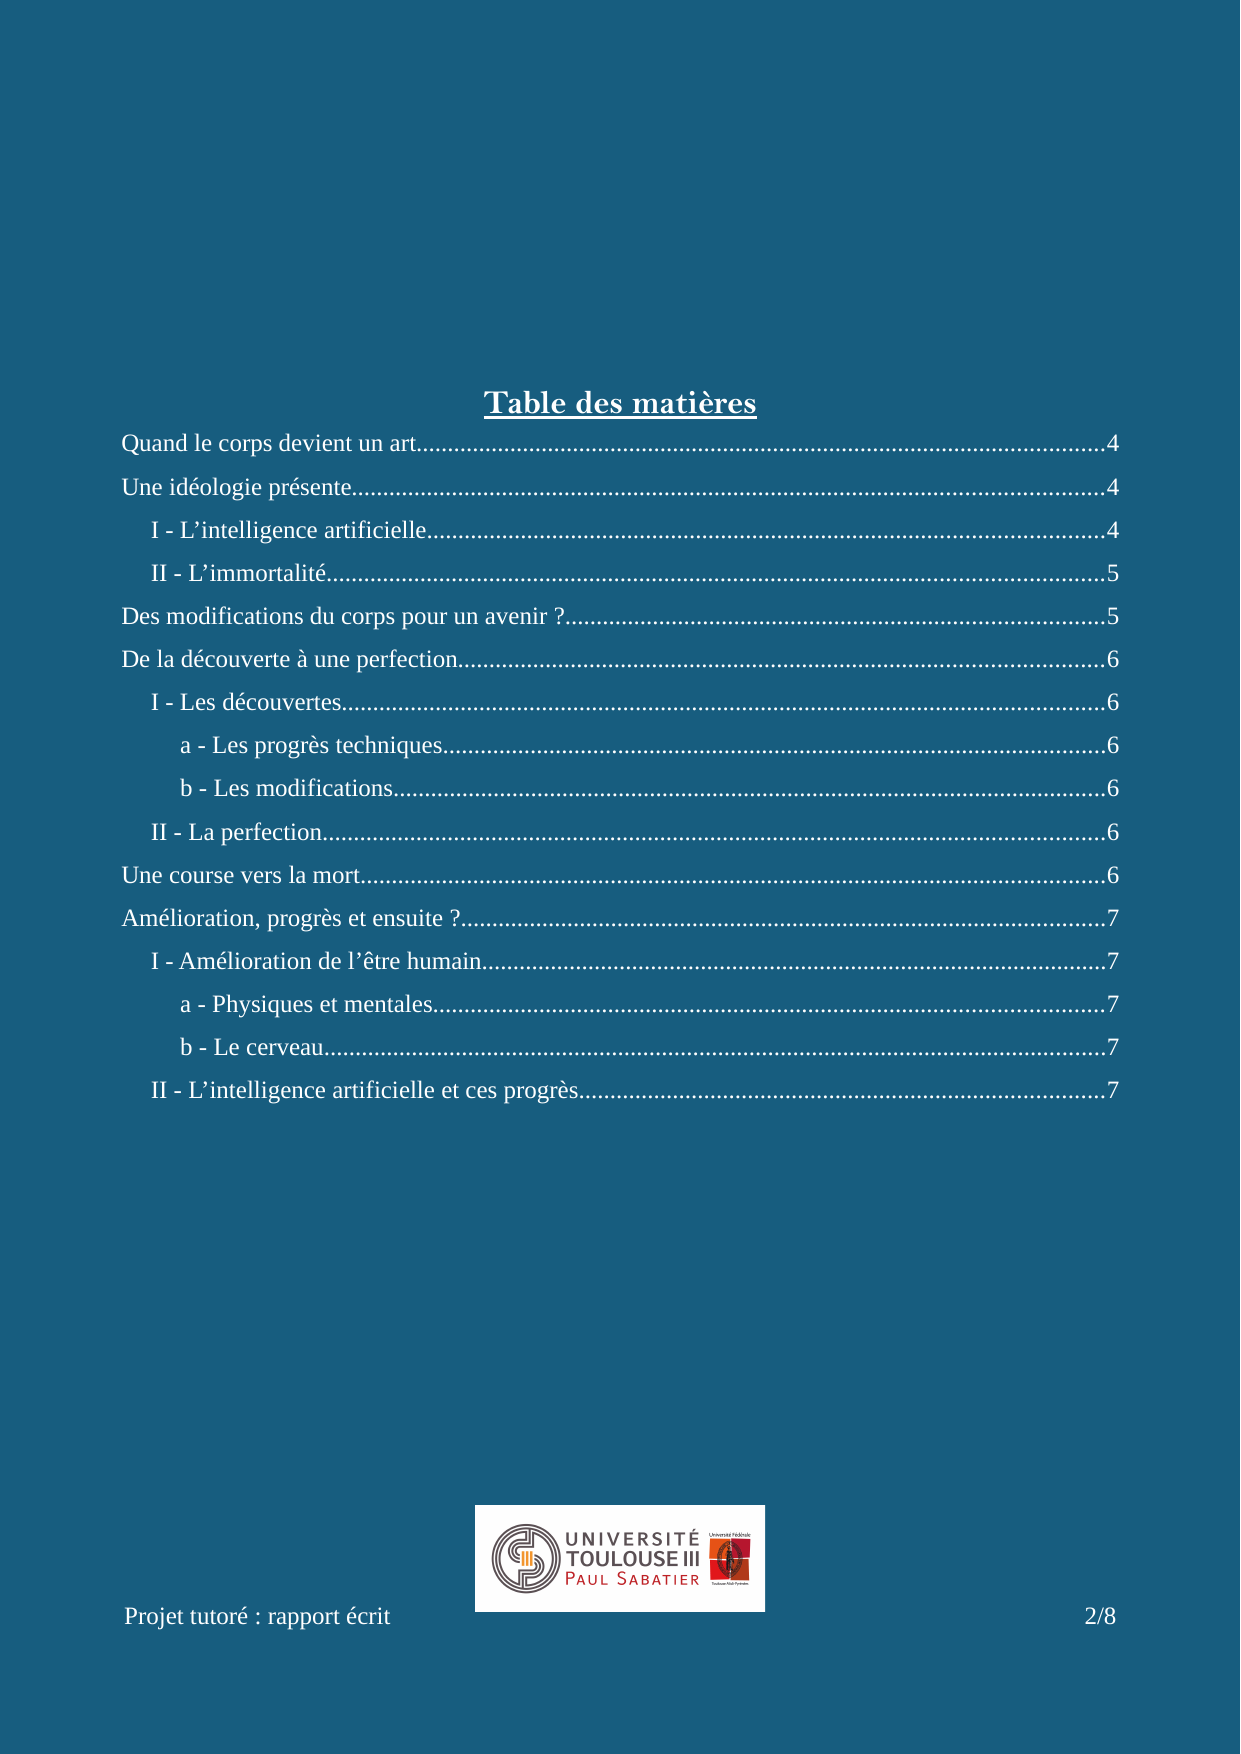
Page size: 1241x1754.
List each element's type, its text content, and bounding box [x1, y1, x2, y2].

text Une course vers la mort 6 [121, 860, 1119, 888]
text Des modifications du corps pour un avenir ? 5 [121, 601, 1119, 630]
text I - Amélioration de l’être humain 7 [151, 946, 1119, 975]
subtitle Table des matières [121, 386, 1119, 423]
text De la découverte à une perfection 6 [121, 644, 1119, 673]
text I - L’intelligence artificielle 4 [151, 515, 1119, 543]
text Une idéologie présente 4 [121, 472, 1119, 500]
text a - Physiques et mentales 7 [180, 989, 1119, 1018]
text I - Les découvertes 6 [151, 687, 1119, 716]
text II - L’immortalité 5 [151, 558, 1119, 587]
text b - Le cerveau 7 [180, 1032, 1119, 1061]
text a - Les progrès techniques 6 [180, 730, 1119, 759]
picture [475, 1505, 766, 1612]
text Amélioration, progrès et ensuite ? 7 [121, 903, 1119, 932]
text b - Les modifications 6 [180, 773, 1119, 802]
text II - La perfection 6 [151, 817, 1119, 845]
text II - L’intelligence artificielle et ces progrès 7 [151, 1075, 1119, 1104]
text Quand le corps devient un art 4 [121, 428, 1119, 457]
